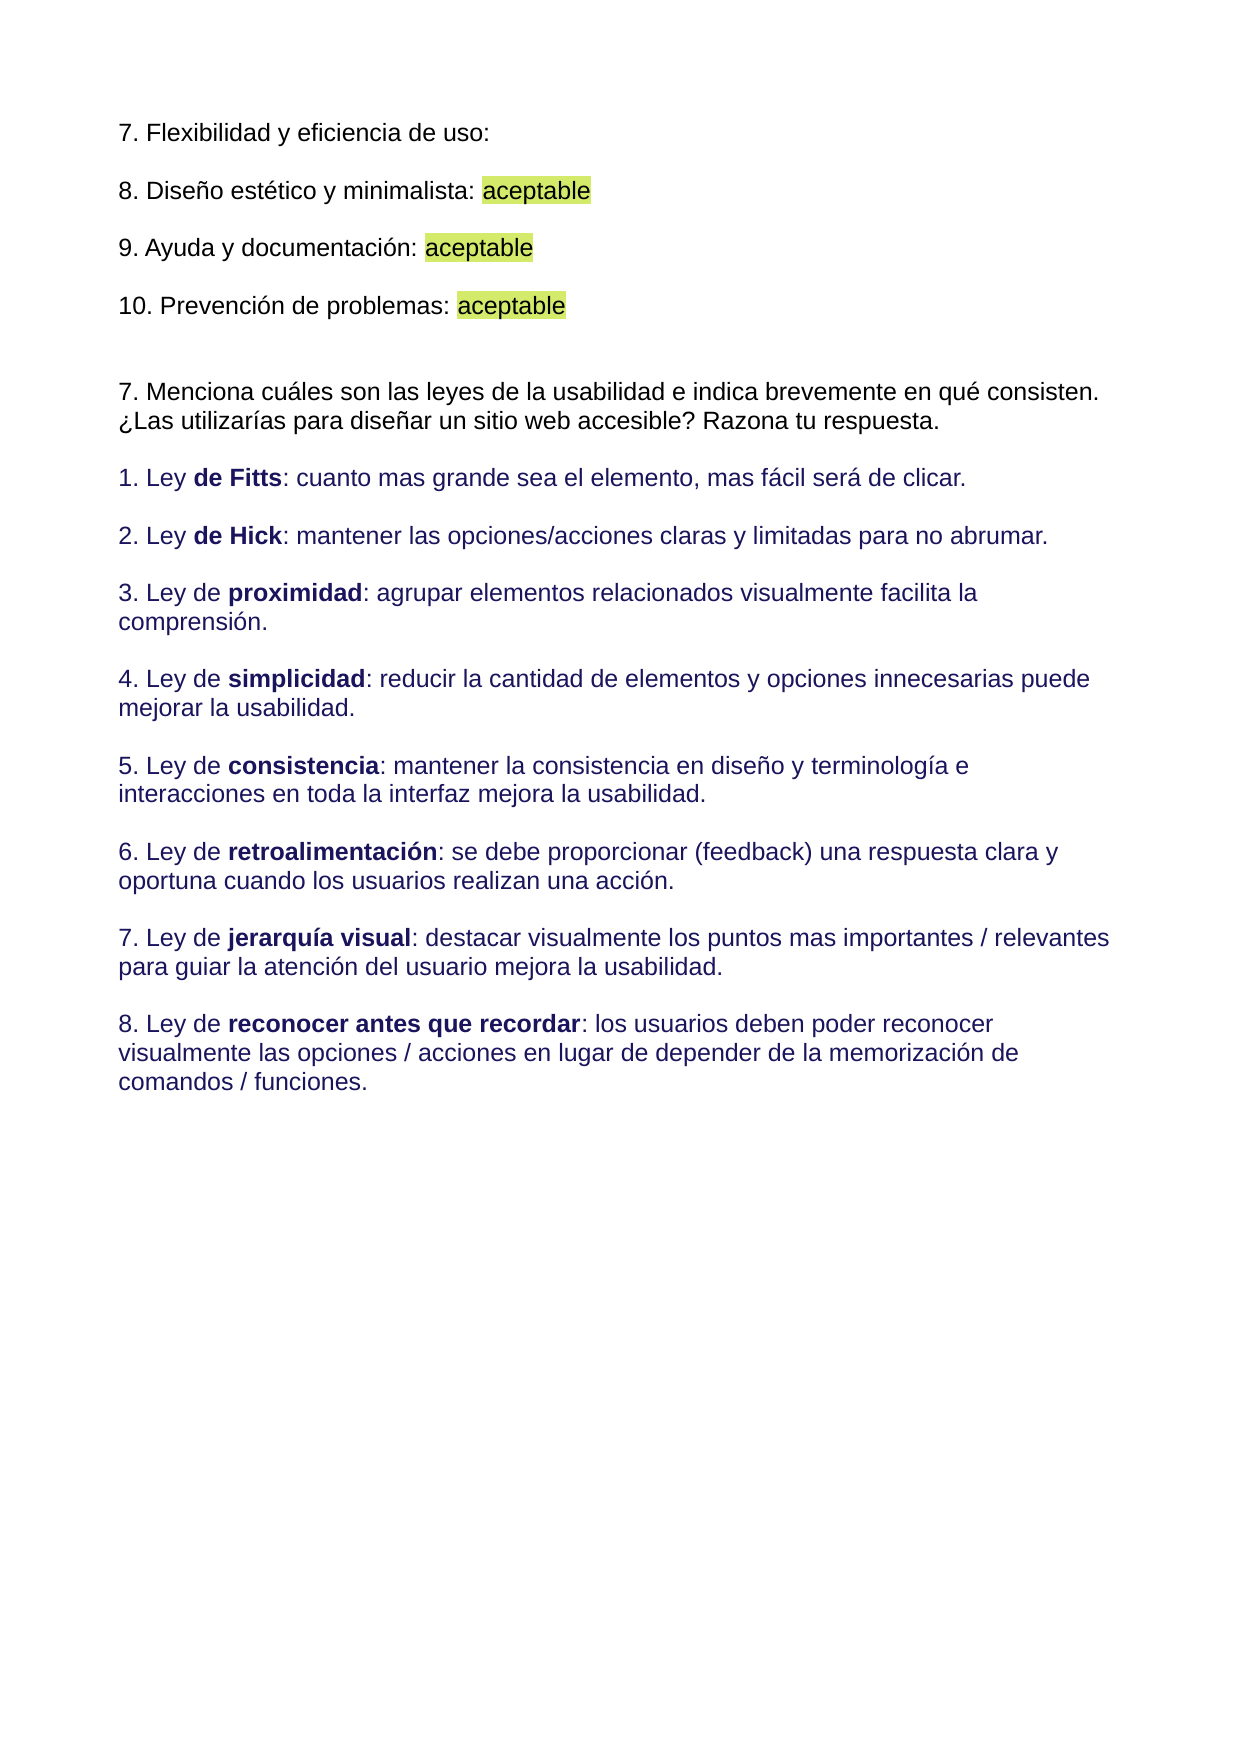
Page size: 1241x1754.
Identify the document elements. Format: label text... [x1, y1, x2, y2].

text 6. Ley de retroalimentación: se debe proporcionar (feedback) una respuesta clara y oportuna cuando los usuarios realizan una acción. [118, 837, 1122, 894]
text 7. Menciona cuáles son las leyes de la usabilidad e indica brevemente en qué consisten. ¿Las utilizarías para diseñar un sitio web accesible? Razona tu respuesta. [118, 377, 1122, 434]
text 8. Diseño estético y minimalista: aceptable [118, 176, 1122, 204]
text 7. Ley de jerarquía visual: destacar visualmente los puntos mas importantes / relevantes para guiar la atención del usuario mejora la usabilidad. [118, 923, 1122, 981]
text 9. Ayuda y documentación: aceptable [118, 233, 1122, 262]
text 5. Ley de consistencia: mantener la consistencia en diseño y terminología e interacciones en toda la interfaz mejora la usabilidad. [118, 751, 1122, 808]
text 7. Flexibilidad y eficiencia de uso: [118, 118, 1122, 147]
text 3. Ley de proximidad: agrupar elementos relacionados visualmente facilita la comprensión. [118, 578, 1122, 636]
text 1. Ley de Fitts: cuanto mas grande sea el elemento, mas fácil será de clicar. [118, 463, 1122, 492]
text 4. Ley de simplicidad: reducir la cantidad de elementos y opciones innecesarias puede mejorar la usabilidad. [118, 664, 1122, 722]
text 8. Ley de reconocer antes que recordar: los usuarios deben poder reconocer visualmente las opciones / acciones en lugar de depender de la memorización de comandos / funciones. [118, 1009, 1122, 1096]
text 2. Ley de Hick: mantener las opciones/acciones claras y limitadas para no abrumar. [118, 521, 1122, 549]
text 10. Prevención de problemas: aceptable [118, 291, 1122, 319]
